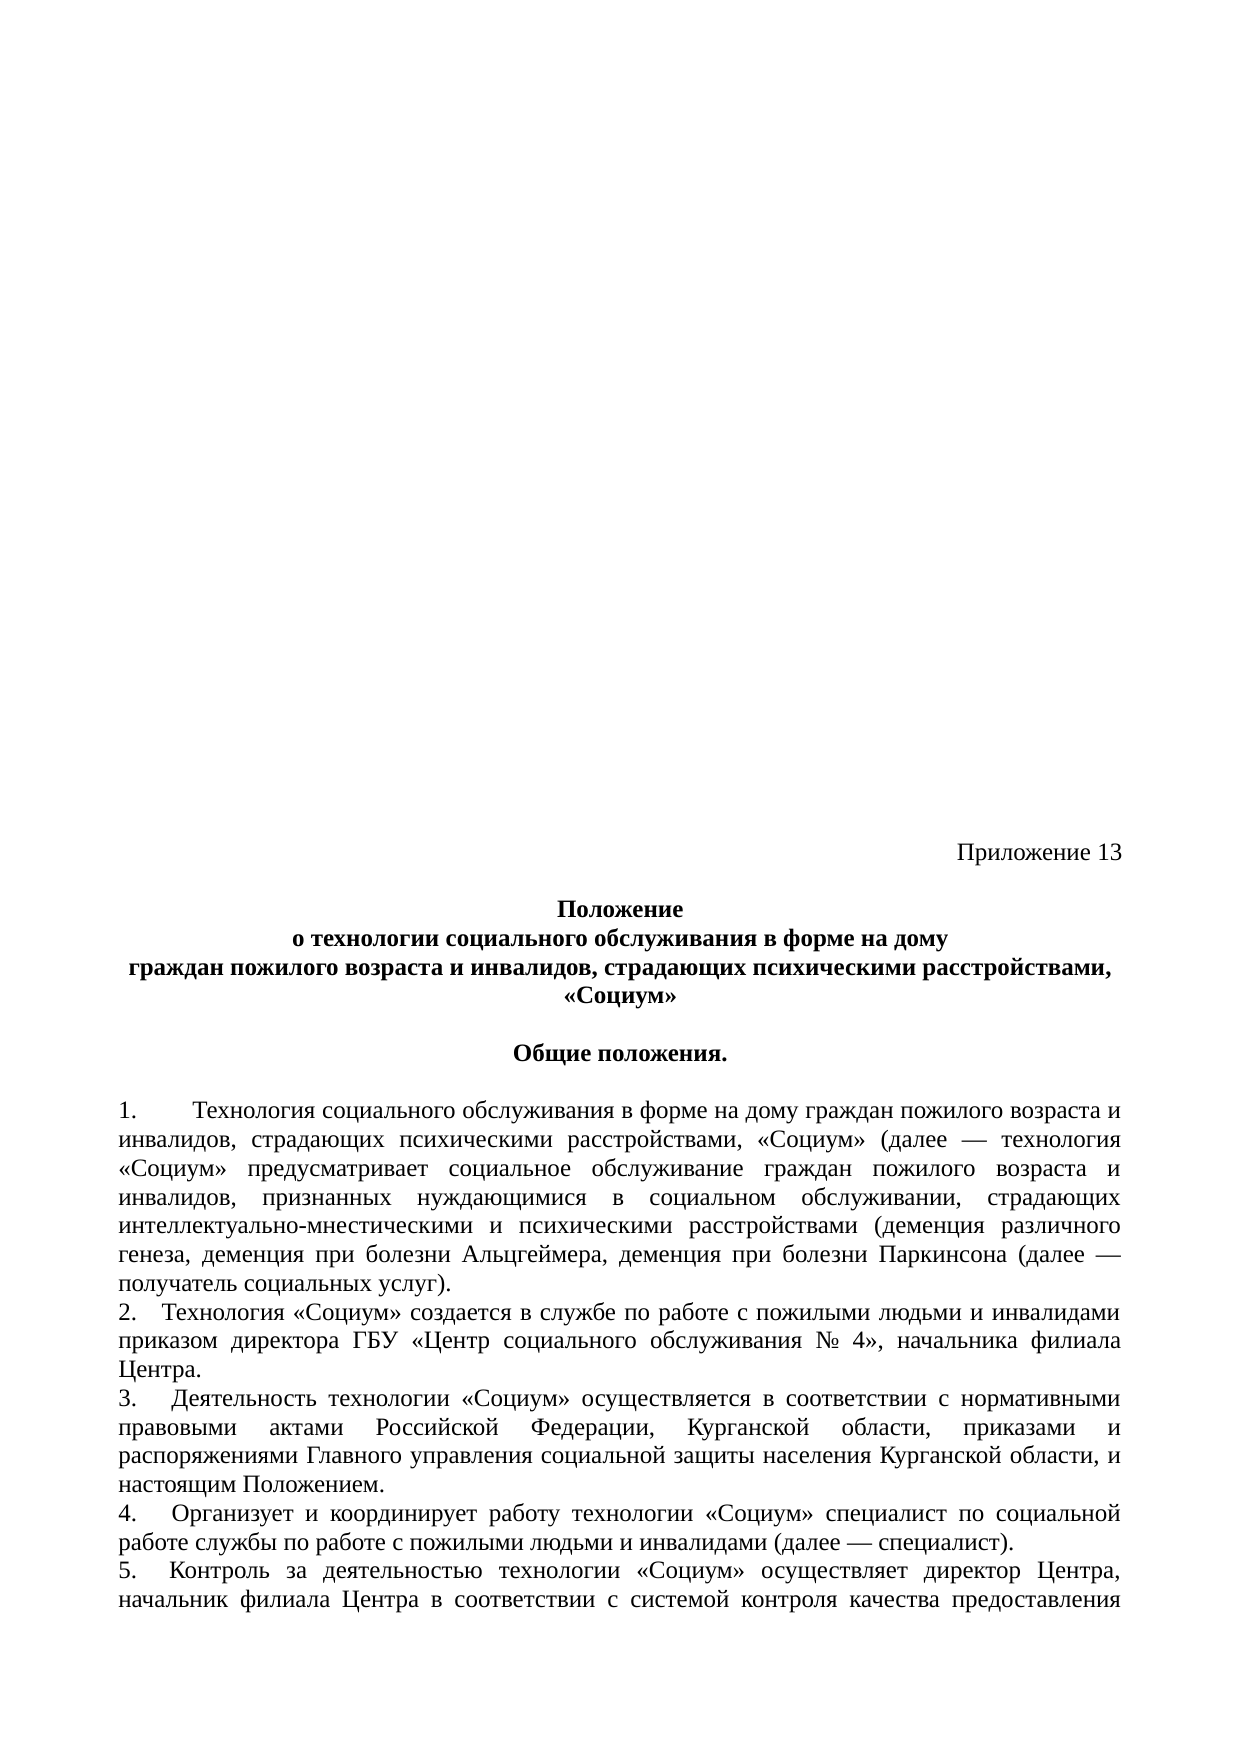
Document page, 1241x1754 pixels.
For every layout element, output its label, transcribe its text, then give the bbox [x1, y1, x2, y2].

text граждан пожилого возраста и инвалидов, страдающих психическими расстройствами, «Социум» [118, 952, 1122, 1009]
text о технологии социального обслуживания в форме на дому [118, 923, 1122, 952]
text 3. Деятельность технологии «Социум» осуществляется в соответствии с нормативными правовыми актами Российской Федерации, Курганской области, приказами и распоряжениями Главного управления социальной защиты населения Курганской области, и настоящим Положением. [118, 1383, 1122, 1498]
text Общие положения. [118, 1038, 1122, 1067]
list Технология социального обслуживания в форме на дому граждан пожилого возраста и инвалидов, страдающих психическими расстройствами, «Социум» (далее — технология «Социум» предусматривает социальное обслуживание граждан пожилого возраста и инвалидов, признанных нуждающимися в социальном обслуживании, страдающих интеллектуально-мнестическими и психическими расстройствами (деменция различного генеза, деменция при болезни Альцгеймера, деменция при болезни Паркинсона (далее — получатель социальных услуг). [118, 1096, 1122, 1297]
text Приложение 13 [118, 837, 1122, 866]
text Положение [118, 894, 1122, 923]
text 5. Контроль за деятельностью технологии «Социум» осуществляет директор Центра, начальник филиала Центра в соответствии с системой контроля качества предоставления [118, 1556, 1122, 1613]
text 4. Организует и координирует работу технологии «Социум» специалист по социальной работе службы по работе с пожилыми людьми и инвалидами (далее — специалист). [118, 1498, 1122, 1556]
text 2. Технология «Социум» создается в службе по работе с пожилыми людьми и инвалидами приказом директора ГБУ «Центр социального обслуживания № 4», начальника филиала Центра. [118, 1297, 1122, 1383]
